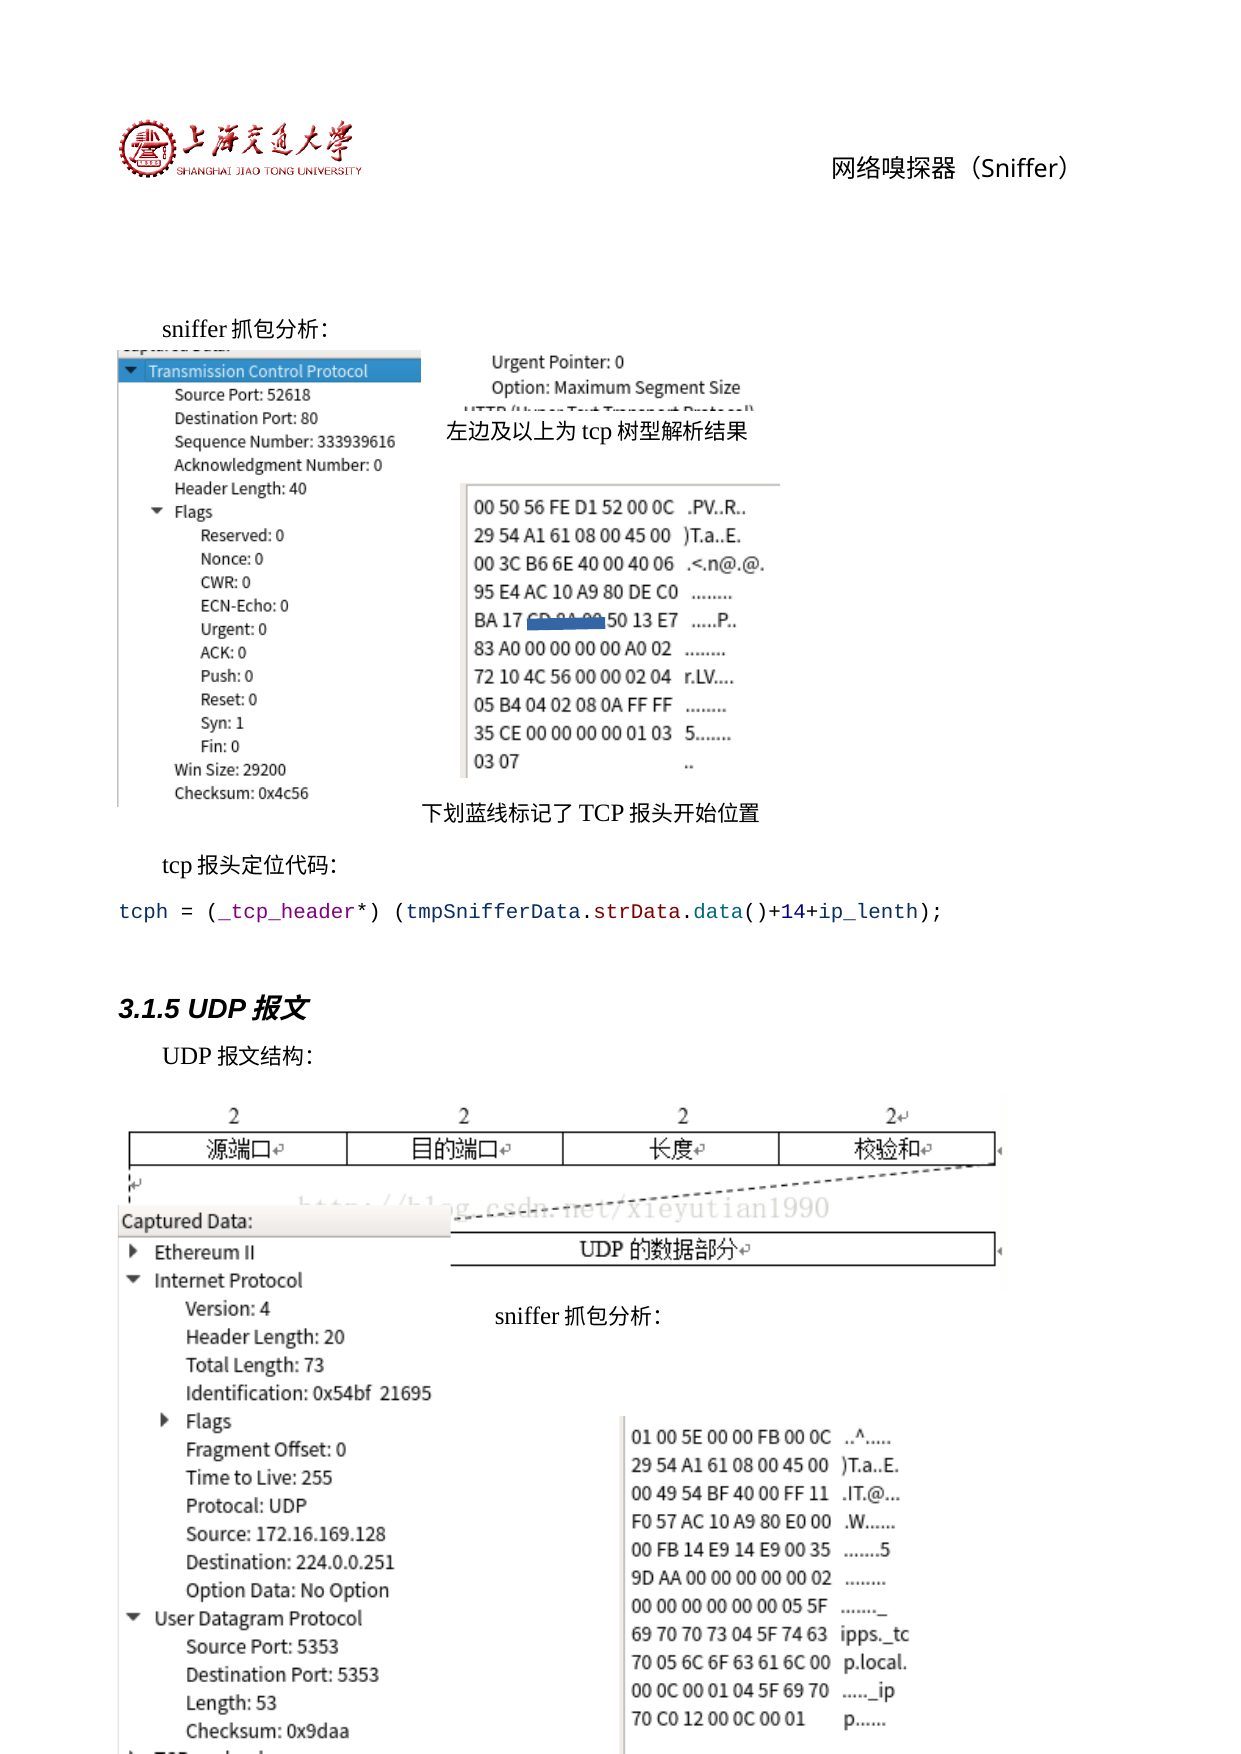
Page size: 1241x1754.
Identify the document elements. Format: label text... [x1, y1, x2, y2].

text tcph = (_tcp_header*) (tmpSnifferData.strData.data()+14+ip_lenth); [118, 901, 1122, 924]
text 左边及以上为tcp树型解析结果 [421, 414, 1122, 446]
text UDP报文结构： [118, 1039, 1122, 1070]
picture [117, 1091, 1010, 1754]
text 下划蓝线标记了TCP报头开始位置 [118, 761, 1122, 827]
picture [448, 346, 758, 411]
picture [460, 483, 781, 778]
picture [117, 350, 421, 807]
picture [619, 1416, 949, 1754]
text sniffer抓包分析： [451, 1140, 1122, 1331]
text tcp报头定位代码： [118, 848, 1122, 880]
text sniffer抓包分析： [118, 312, 1122, 344]
picture [118, 118, 362, 178]
subtitle 3.1.5 UDP报文 [118, 986, 1122, 1026]
